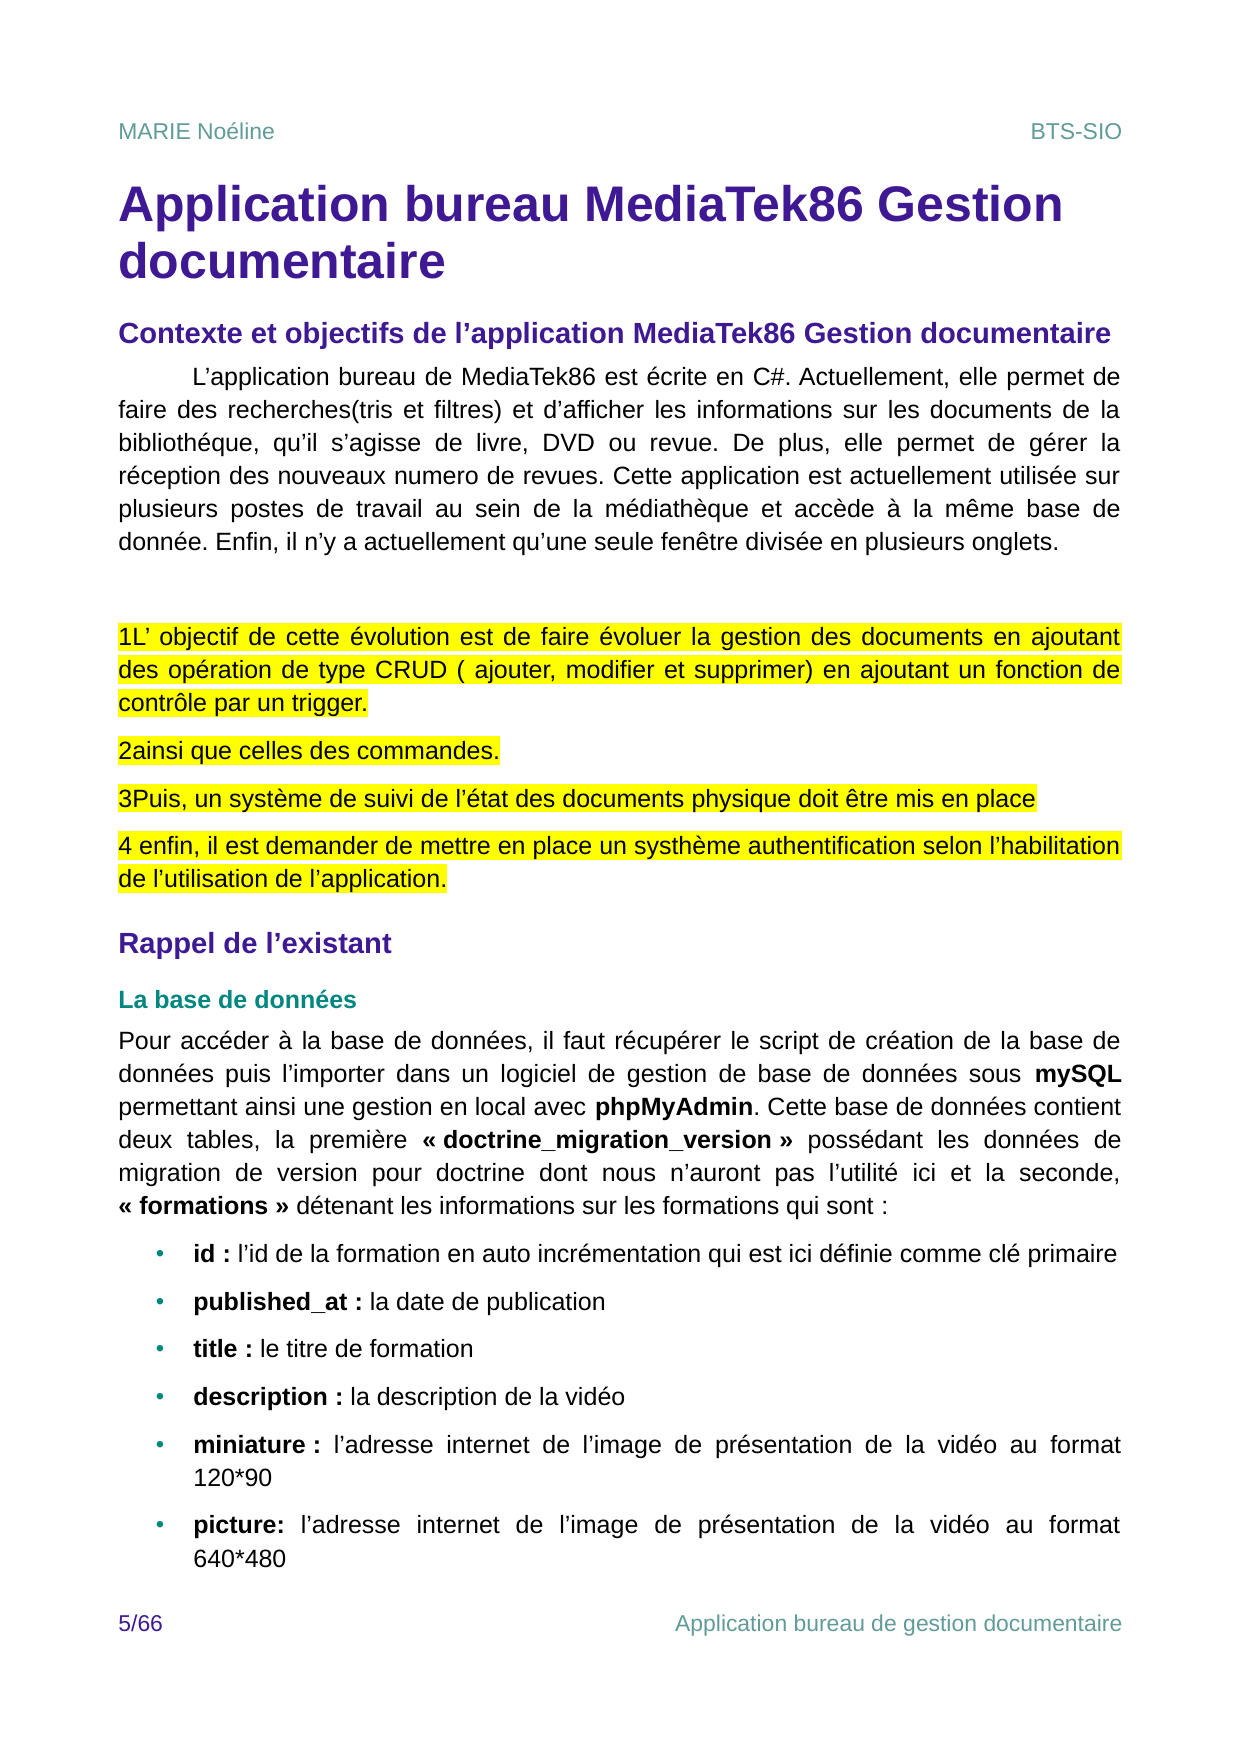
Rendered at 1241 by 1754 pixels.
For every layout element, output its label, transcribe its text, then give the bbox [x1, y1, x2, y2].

text 3Puis, un système de suivi de l’état des documents physique doit être mis en place [118, 784, 1122, 812]
list description : la description de la vidéo [156, 1382, 1122, 1411]
subtitle Contexte et objectifs de l’application MediaTek86 Gestion documentaire [118, 316, 1122, 349]
subtitle La base de données [118, 985, 1122, 1014]
list published_at : la date de publication [156, 1287, 1122, 1316]
subtitle Application bureau MediaTek86 Gestion documentaire [118, 174, 1122, 289]
list miniature : l’adresse internet de l’image de présentation de la vidéo au format 120*90 [156, 1430, 1122, 1492]
text 4 enfin, il est demander de mettre en place un systhème authentification selon l’habilitation de l’utilisation de l’application. [118, 831, 1122, 893]
list picture: l’adresse internet de l’image de présentation de la vidéo au format 640*480 [156, 1511, 1122, 1572]
subtitle Rappel de l’existant [118, 926, 1122, 960]
list title : le titre de formation [156, 1334, 1122, 1363]
text L’application bureau de MediaTek86 est écrite en C#. Actuellement, elle permet de faire des recherches(tris et filtres) et d’afficher les informations sur les documents de la bibliothéque, qu’il s’agisse de livre, DVD ou revue. De plus, elle permet de gérer la réception des nouveaux numero de revues. Cette application est actuellement utilisée sur plusieurs postes de travail au sein de la médiathèque et accède à la même base de donnée. Enfin, il n’y a actuellement qu’une seule fenêtre divisée en plusieurs onglets. [118, 362, 1122, 556]
text Pour accéder à la base de données, il faut récupérer le script de création de la base de données puis l’importer dans un logiciel de gestion de base de données sous mySQL permettant ainsi une gestion en local avec phpMyAdmin. Cette base de données contient deux tables, la première « doctrine_migration_version » possédant les données de migration de version pour doctrine dont nous n’auront pas l’utilité ici et la seconde, « formations » détenant les informations sur les formations qui sont : [118, 1026, 1122, 1220]
list id : l’id de la formation en auto incrémentation qui est ici définie comme clé primaire [156, 1239, 1122, 1268]
text 2ainsi que celles des commandes. [118, 736, 1122, 765]
text 1L’ objectif de cette évolution est de faire évoluer la gestion des documents en ajoutant des opération de type CRUD ( ajouter, modifier et supprimer) en ajoutant un fonction de contrôle par un trigger. [118, 622, 1122, 717]
